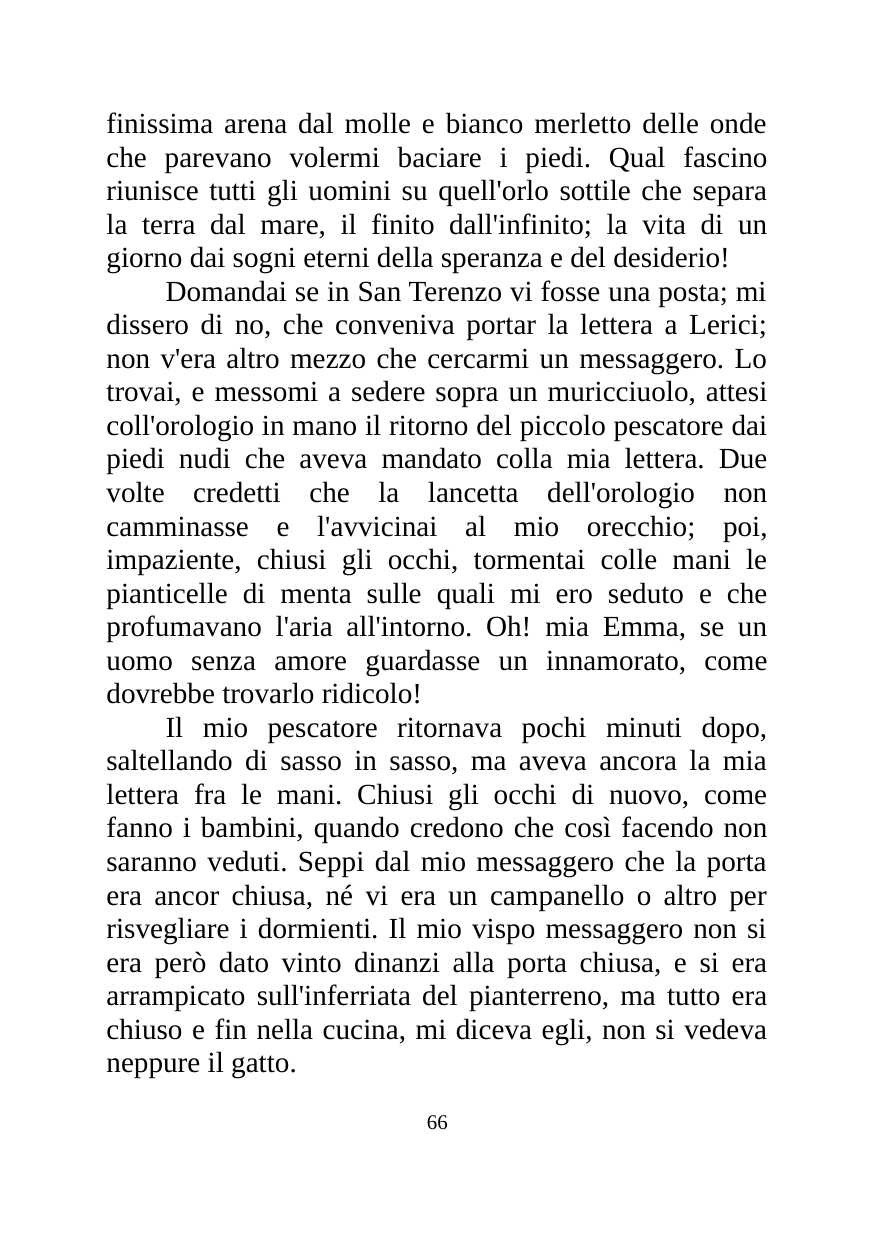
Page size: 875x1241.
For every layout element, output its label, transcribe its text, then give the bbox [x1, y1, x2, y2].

text Domandai se in San Terenzo vi fosse una posta; mi dissero di no, che conveniva portar la lettera a Lerici; non v'era altro mezzo che cercarmi un messaggero. Lo trovai, e messomi a sedere sopra un muricciuolo, attesi coll'orologio in mano il ritorno del piccolo pescatore dai piedi nudi che aveva mandato colla mia lettera. Due volte credetti che la lancetta dell'orologio non camminasse e l'avvicinai al mio orecchio; poi, impaziente, chiusi gli occhi, tormentai colle mani le pianticelle di menta sulle quali mi ero seduto e che profumavano l'aria all'intorno. Oh! mia Emma, se un uomo senza amore guardasse un innamorato, come dovrebbe trovarlo ridicolo! [106, 274, 768, 710]
text Il mio pescatore ritornava pochi minuti dopo, saltellando di sasso in sasso, ma aveva ancora la mia lettera fra le mani. Chiusi gli occhi di nuovo, come fanno i bambini, quando credono che così facendo non saranno veduti. Seppi dal mio messaggero che la porta era ancor chiusa, né vi era un campanello o altro per risvegliare i dormienti. Il mio vispo messaggero non si era però dato vinto dinanzi alla porta chiusa, e si era arrampicato sull'inferriata del pianterreno, ma tutto era chiuso e fin nella cucina, mi diceva egli, non si vedeva neppure il gatto. [106, 710, 768, 1079]
text finissima arena dal molle e bianco merletto delle onde che parevano volermi baciare i piedi. Qual fascino riunisce tutti gli uomini su quell'orlo sottile che separa la terra dal mare, il finito dall'infinito; la vita di un giorno dai sogni eterni della speranza e del desiderio! [106, 106, 768, 274]
